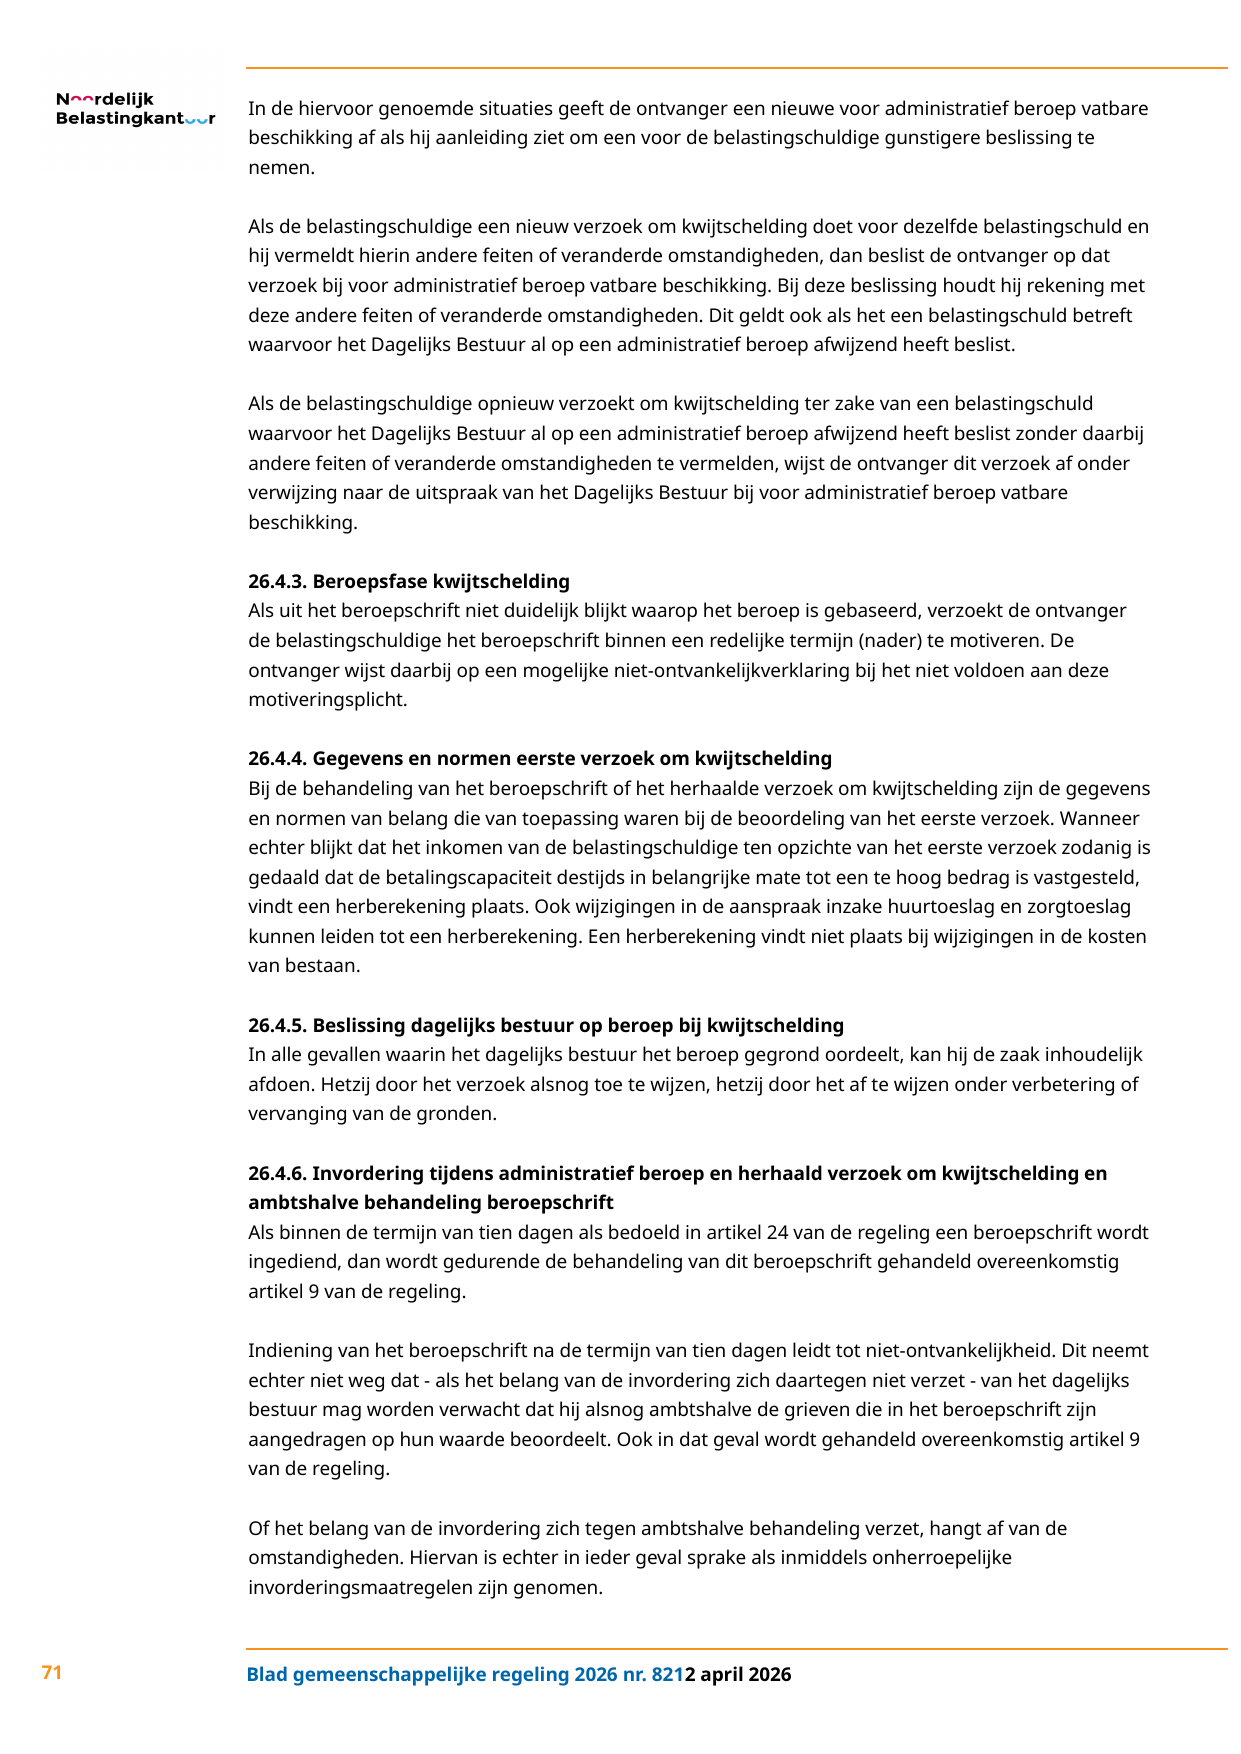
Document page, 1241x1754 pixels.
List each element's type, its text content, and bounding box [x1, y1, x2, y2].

text 26.4.4. Gegevens en normen eerste verzoek om kwijtschelding [248, 746, 1152, 771]
text In de hiervoor genoemde situaties geeft de ontvanger een nieuwe voor administratief beroep vatbare beschikking af als hij aanleiding ziet om een voor de belastingschuldige gunstigere beslissing te nemen. [248, 95, 1152, 180]
text Als de belastingschuldige een nieuw verzoek om kwijtschelding doet voor dezelfde belastingschuld en hij vermeldt hierin andere feiten of veranderde omstandigheden, dan beslist de ontvanger op dat verzoek bij voor administratief beroep vatbare beschikking. Bij deze beslissing houdt hij rekening met deze andere feiten of veranderde omstandigheden. Dit geldt ook als het een belastingschuld betreft waarvoor het Dagelijks Bestuur al op een administratief beroep afwijzend heeft beslist. [248, 213, 1152, 357]
text Indiening van het beroepschrift na de termijn van tien dagen leidt tot niet-ontvankelijkheid. Dit neemt echter niet weg dat - als het belang van de invordering zich daartegen niet verzet - van het dagelijks bestuur mag worden verwacht dat hij alsnog ambtshalve de grieven die in het beroepschrift zijn aangedragen op hun waarde beoordeelt. Ook in dat geval wordt gehandeld overeenkomstig artikel 9 van de regeling. [248, 1337, 1152, 1481]
text In alle gevallen waarin het dagelijks bestuur het beroep gegrond oordeelt, kan hij de zaak inhoudelijk afdoen. Hetzij door het verzoek alsnog toe te wijzen, hetzij door het af te wijzen onder verbetering of vervanging van de gronden. [248, 1041, 1152, 1126]
text Bij de behandeling van het beroepschrift of het herhaalde verzoek om kwijtschelding zijn de gegevens en normen van belang die van toepassing waren bij de beoordeling van het eerste verzoek. Wanneer echter blijkt dat het inkomen van de belastingschuldige ten opzichte van het eerste verzoek zodanig is gedaald dat de betalingscapaciteit destijds in belangrijke mate tot een te hoog bedrag is vastgesteld, vindt een herberekening plaats. Ook wijzigingen in de aanspraak inzake huurtoeslag en zorgtoeslag kunnen leiden tot een herberekening. Een herberekening vindt niet plaats bij wijzigingen in de kosten van bestaan. [248, 775, 1152, 978]
text 26.4.3. Beroepsfase kwijtschelding [248, 568, 1152, 594]
text Of het belang van de invordering zich tegen ambtshalve behandeling verzet, hangt af van de omstandigheden. Hiervan is echter in ieder geval sprake als inmiddels onherroepelijke invorderingsmaatregelen zijn genomen. [248, 1515, 1152, 1600]
text 26.4.5. Beslissing dagelijks bestuur op beroep bij kwijtschelding [248, 1012, 1152, 1038]
text Als de belastingschuldige opnieuw verzoekt om kwijtschelding ter zake van een belastingschuld waarvoor het Dagelijks Bestuur al op een administratief beroep afwijzend heeft beslist zonder daarbij andere feiten of veranderde omstandigheden te vermelden, wijst de ontvanger dit verzoek af onder verwijzing naar de uitspraak van het Dagelijks Bestuur bij voor administratief beroep vatbare beschikking. [248, 391, 1152, 535]
text Als uit het beroepschrift niet duidelijk blijkt waarop het beroep is gebaseerd, verzoekt de ontvanger de belastingschuldige het beroepschrift binnen een redelijke termijn (nader) te motiveren. De ontvanger wijst daarbij op een mogelijke niet-ontvankelijkverklaring bij het niet voldoen aan deze motiveringsplicht. [248, 598, 1152, 712]
text Als binnen de termijn van tien dagen als bedoeld in artikel 24 van de regeling een beroepschrift wordt ingediend, dan wordt gedurende de behandeling van dit beroepschrift gehandeld overeenkomstig artikel 9 van de regeling. [248, 1219, 1152, 1304]
text 26.4.6. Invordering tijdens administratief beroep en herhaald verzoek om kwijtschelding en ambtshalve behandeling beroepschrift [248, 1160, 1152, 1215]
picture [41, 47, 231, 172]
